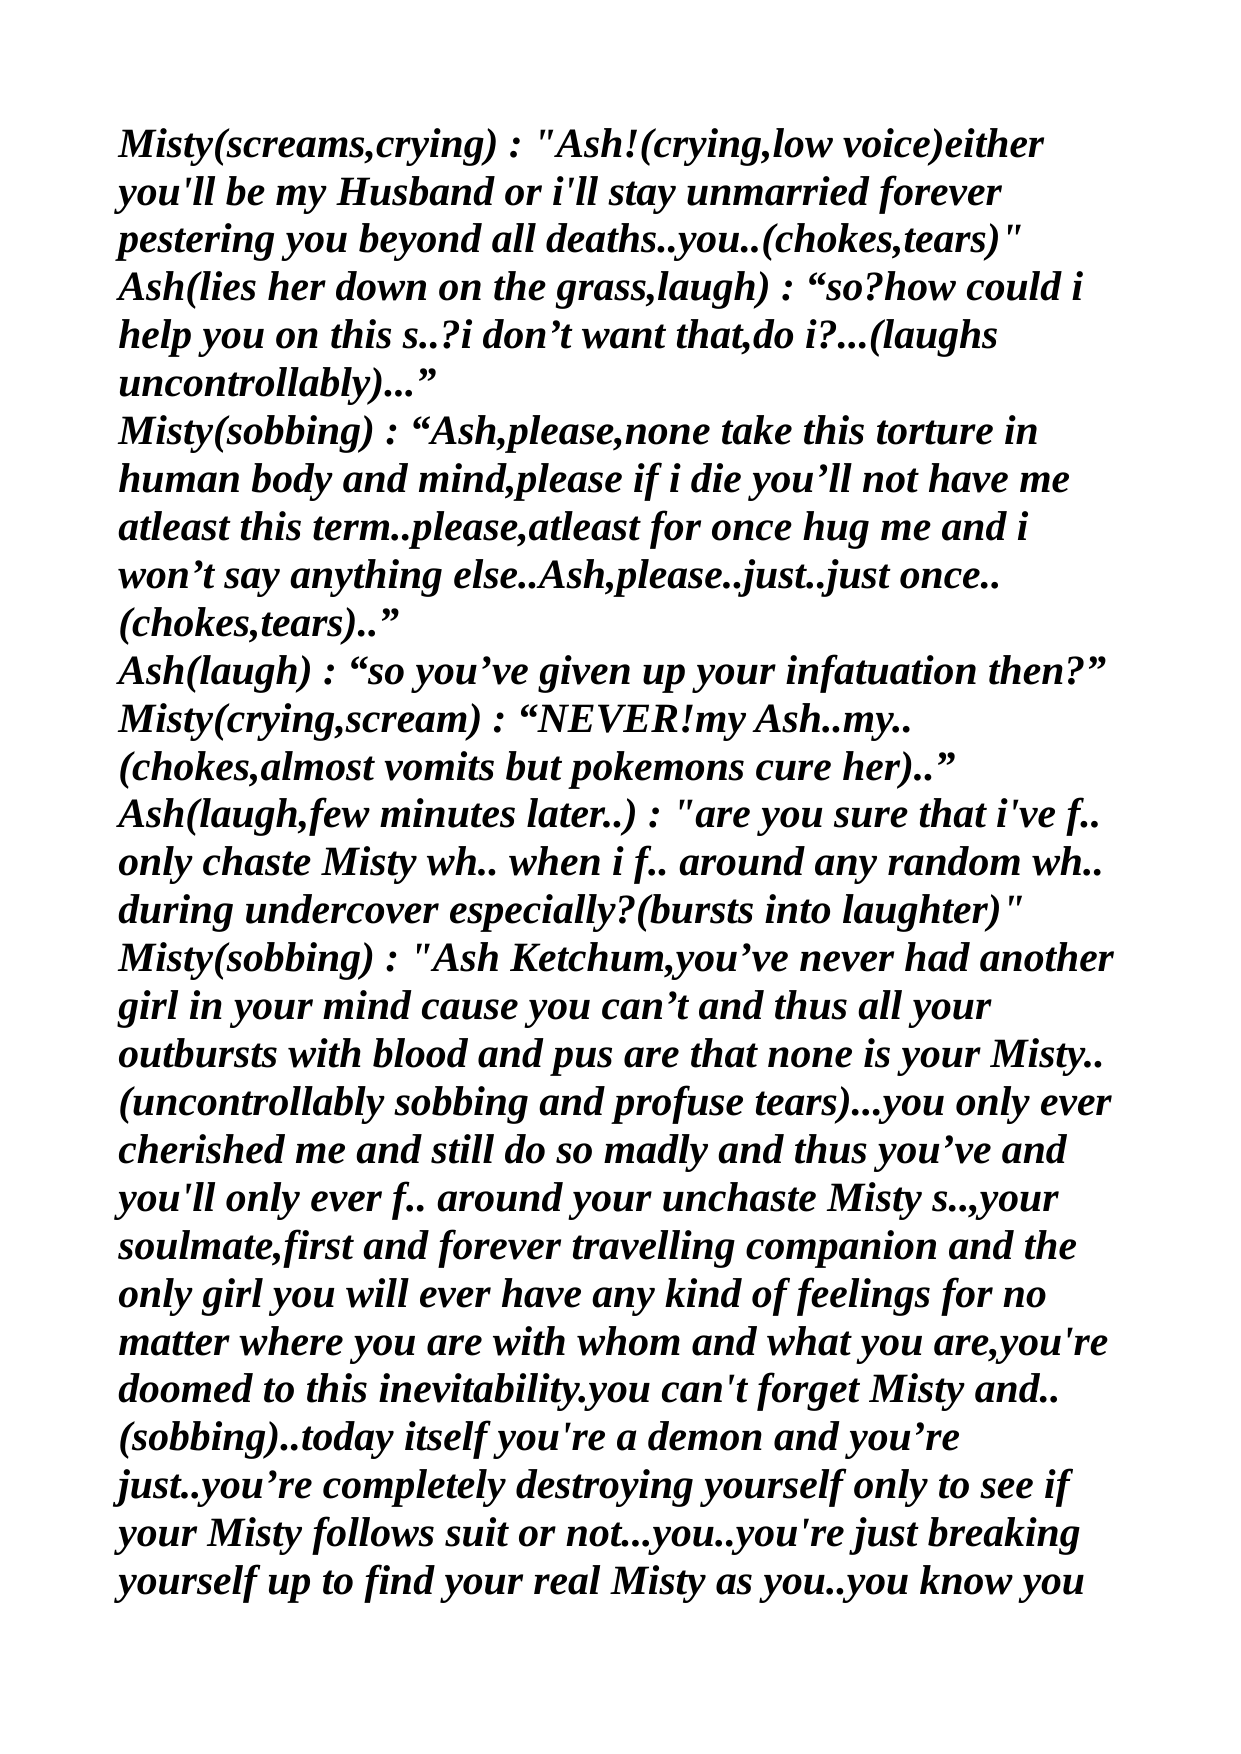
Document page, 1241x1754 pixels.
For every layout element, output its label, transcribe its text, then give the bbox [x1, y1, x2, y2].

text yourself up to find your real Misty as you..you know you [118, 1556, 1122, 1603]
text Ash(lies her down on the grass,laugh) : “so?how could i help you on this s..?i don’t want that,do i?...(laughs uncontrollably)...” [118, 262, 1122, 406]
text Ash(laugh,few minutes later..) : "are you sure that i've f.. only chaste Misty wh.. when i f.. around any random wh.. during undercover especially?(bursts into laughter)" [118, 789, 1122, 933]
text Misty(crying,scream) : “NEVER!my Ash..my..(chokes,almost vomits but pokemons cure her)..” [118, 693, 1122, 789]
text Misty(sobbing) : "Ash Ketchum,you’ve never had another girl in your mind cause you can’t and thus all your outbursts with blood and pus are that none is your Misty..(uncontrollably sobbing and profuse tears)...you only ever cherished me and still do so madly and thus you’ve and you'll only ever f.. around your unchaste Misty s..,your soulmate,first and forever travelling companion and the only girl you will ever have any kind of feelings for no matter where you are with whom and what you are,you're doomed to this inevitability.you can't forget Misty and..(sobbing)..today itself you're a demon and you’re just..you’re completely destroying yourself only to see if your Misty follows suit or not...you..you're just breaking [118, 933, 1122, 1556]
text Ash(laugh) : “so you’ve given up your infatuation then?” [118, 645, 1122, 693]
text Misty(screams,crying) : "Ash!(crying,low voice)either you'll be my Husband or i'll stay unmarried forever pestering you beyond all deaths..you..(chokes,tears)" [118, 118, 1122, 262]
text Misty(sobbing) : “Ash,please,none take this torture in human body and mind,please if i die you’ll not have me atleast this term..please,atleast for once hug me and i won’t say anything else..Ash,please..just..just once..(chokes,tears)..” [118, 406, 1122, 645]
